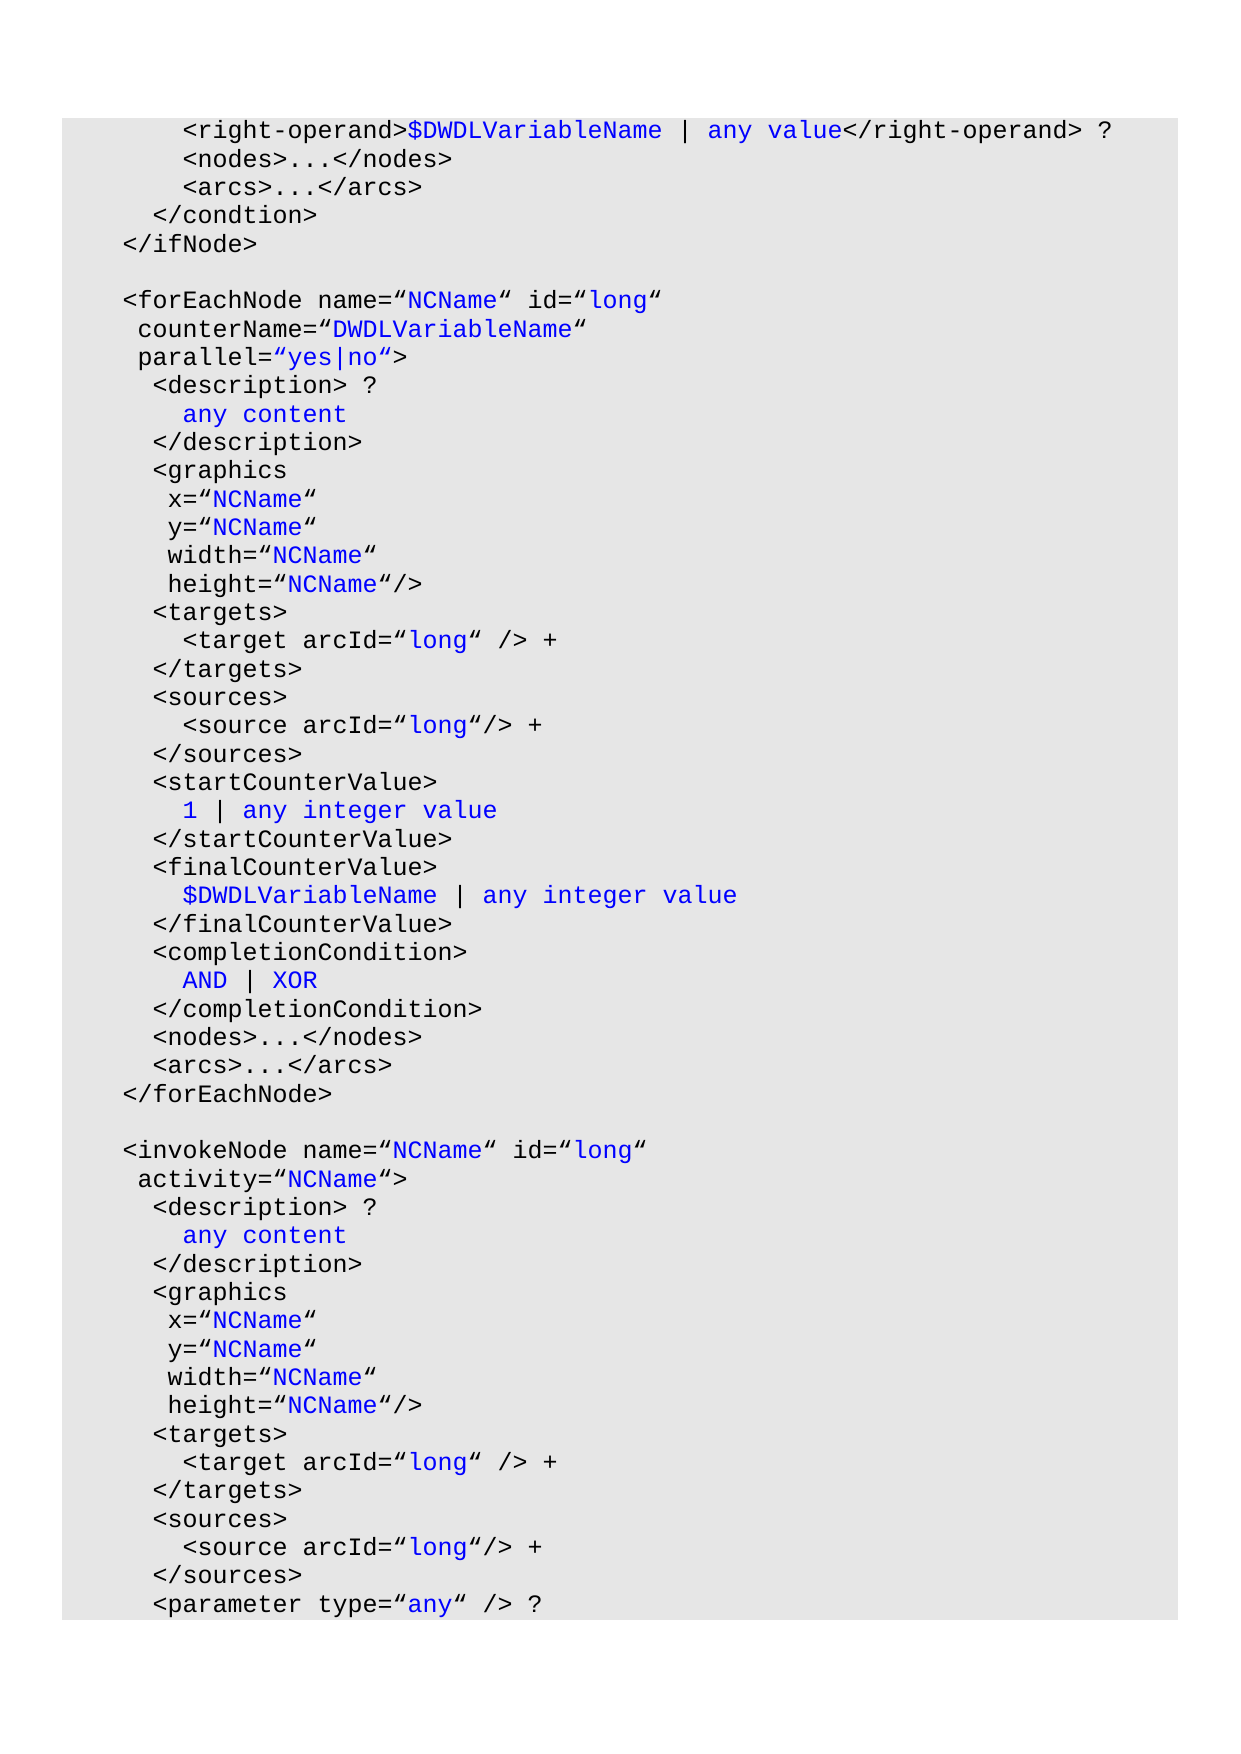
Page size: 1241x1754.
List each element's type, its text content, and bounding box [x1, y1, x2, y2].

text <nodes>...</nodes> [62, 146, 1178, 175]
text 1 | any integer value [62, 798, 1178, 826]
text <invokeNode name=“NCName“ id=“long“ [62, 1138, 1178, 1166]
text any content [62, 1223, 1178, 1251]
text parallel=“yes|no“> [62, 345, 1178, 373]
text <parameter type=“any“ /> ? [62, 1591, 1178, 1620]
text </finalCounterValue> [62, 911, 1178, 940]
text </forEachNode> [62, 1081, 1178, 1110]
text counterName=“DWDLVariableName“ [62, 316, 1178, 345]
text <arcs>...</arcs> [62, 1053, 1178, 1081]
text </targets> [62, 1478, 1178, 1506]
text </sources> [62, 741, 1178, 770]
text <description> ? [62, 1195, 1178, 1223]
text <arcs>...</arcs> [62, 175, 1178, 203]
text </sources> [62, 1563, 1178, 1591]
text <completionCondition> [62, 940, 1178, 968]
text </targets> [62, 656, 1178, 685]
text </condtion> [62, 203, 1178, 231]
text </description> [62, 430, 1178, 458]
text y=“NCName“ [62, 515, 1178, 543]
text x=“NCName“ [62, 1308, 1178, 1336]
text <targets> [62, 600, 1178, 628]
text <forEachNode name=“NCName“ id=“long“ [62, 288, 1178, 316]
text </ifNode> [62, 231, 1178, 260]
text width=“NCName“ [62, 543, 1178, 571]
text <target arcId=“long“ /> + [62, 628, 1178, 656]
text <nodes>...</nodes> [62, 1025, 1178, 1053]
text <graphics [62, 1280, 1178, 1308]
text $DWDLVariableName | any integer value [62, 883, 1178, 911]
text height=“NCName“/> [62, 571, 1178, 600]
text </description> [62, 1251, 1178, 1280]
text <description> ? [62, 373, 1178, 401]
text <startCounterValue> [62, 770, 1178, 798]
text x=“NCName“ [62, 486, 1178, 515]
text <source arcId=“long“/> + [62, 713, 1178, 741]
text height=“NCName“/> [62, 1393, 1178, 1421]
text </completionCondition> [62, 996, 1178, 1025]
text AND | XOR [62, 968, 1178, 996]
text </startCounterValue> [62, 826, 1178, 855]
text width=“NCName“ [62, 1365, 1178, 1393]
text <finalCounterValue> [62, 855, 1178, 883]
text <target arcId=“long“ /> + [62, 1450, 1178, 1478]
text <graphics [62, 458, 1178, 486]
text <sources> [62, 685, 1178, 713]
text <source arcId=“long“/> + [62, 1535, 1178, 1563]
text <right-operand>$DWDLVariableName | any value</right-operand> ? [62, 118, 1178, 146]
text any content [62, 401, 1178, 430]
text y=“NCName“ [62, 1336, 1178, 1365]
text <targets> [62, 1421, 1178, 1450]
text activity=“NCName“> [62, 1166, 1178, 1195]
text <sources> [62, 1506, 1178, 1535]
